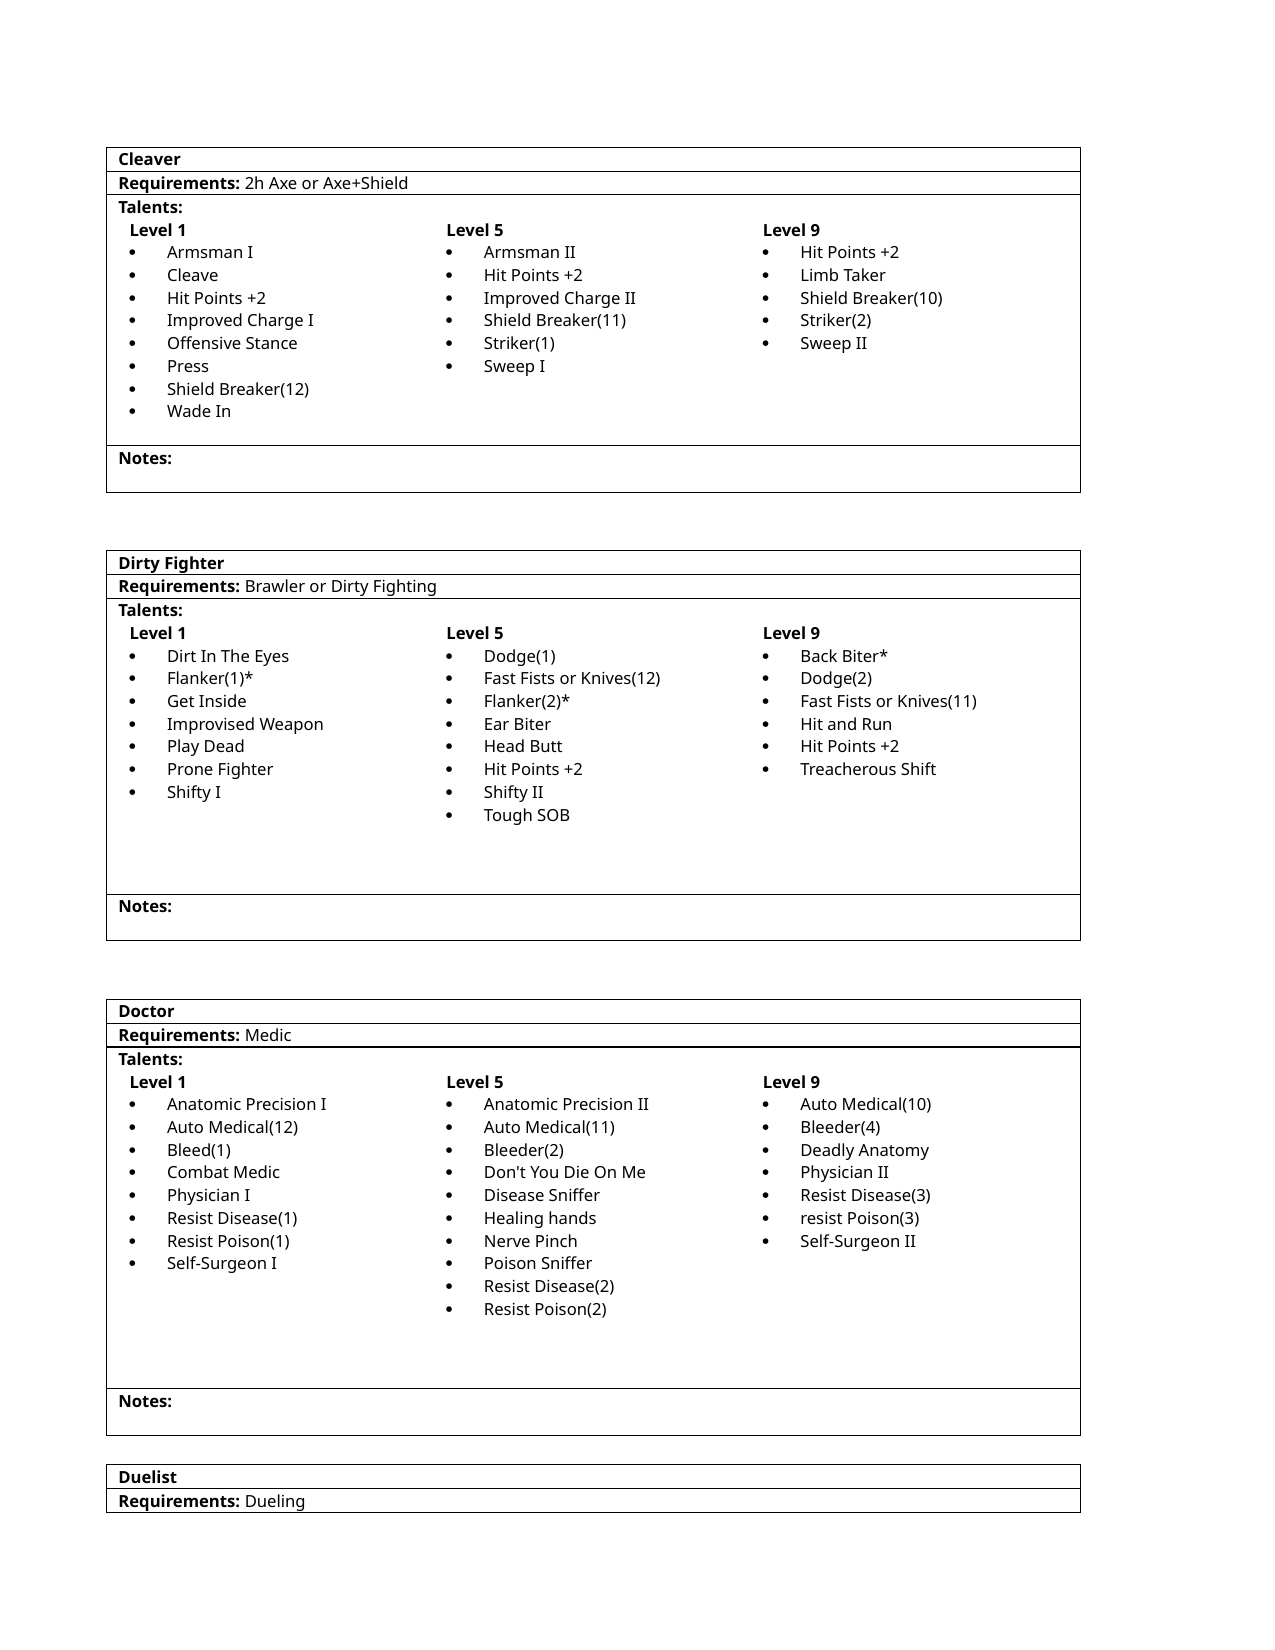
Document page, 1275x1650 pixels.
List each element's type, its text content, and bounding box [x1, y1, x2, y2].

table_header Level 1 [118, 218, 435, 241]
table_header Level 9 [751, 218, 1068, 241]
table_cell Auto Medical(10) Bleeder(4) Deadly Anatomy Physician II Resist Disease(3) resist Poison(3) Self-Surgeon II [751, 1093, 1068, 1365]
table_header Duelist [107, 1465, 1080, 1488]
table_header Level 5 [435, 218, 751, 241]
table_cell Requirements: Medic [107, 1024, 1080, 1046]
table_cell Back Biter* Dodge(2) Fast Fists or Knives(11) Hit and Run Hit Points +2 Treacherous Shift [751, 644, 1068, 871]
table_cell Notes: [107, 446, 1080, 492]
table_header Level 1 [118, 1070, 435, 1093]
table_cell Requirements: Dueling [107, 1489, 1080, 1512]
table_cell Hit Points +2 Limb Taker Shield Breaker(10) Striker(2) Sweep II [751, 241, 1068, 422]
table_header Level 1 [118, 621, 435, 644]
table_cell Talents: [107, 599, 1080, 894]
table_cell Dirt In The Eyes Flanker(1)* Get Inside Improvised Weapon Play Dead Prone Fighter Shifty I [118, 644, 435, 871]
table_cell Armsman I Cleave Hit Points +2 Improved Charge I Offensive Stance Press Shield Breaker(12) Wade In [118, 241, 435, 422]
table_header Level 9 [751, 621, 1068, 644]
table_cell Notes: [107, 1389, 1080, 1434]
table_header Level 5 [435, 1070, 751, 1093]
table_header Dirty Fighter [107, 551, 1080, 574]
table_header Doctor [107, 1000, 1080, 1023]
table_cell Requirements: Brawler or Dirty Fighting [107, 575, 1080, 598]
table_header Cleaver [107, 148, 1080, 171]
table_cell Anatomic Precision II Auto Medical(11) Bleeder(2) Don't You Die On Me Disease Sniffer Healing hands Nerve Pinch Poison Sniffer Resist Disease(2) Resist Poison(2) [435, 1093, 751, 1365]
table_cell Talents: [107, 1048, 1080, 1388]
table_cell Armsman II Hit Points +2 Improved Charge II Shield Breaker(11) Striker(1) Sweep I [435, 241, 751, 422]
table_cell Notes: [107, 895, 1080, 940]
table_header Level 9 [751, 1070, 1068, 1093]
table_cell Requirements: 2h Axe or Axe+Shield [107, 172, 1080, 194]
table_cell Talents: [107, 195, 1080, 445]
table_cell Anatomic Precision I Auto Medical(12) Bleed(1) Combat Medic Physician I Resist Disease(1) Resist Poison(1) Self-Surgeon I [118, 1093, 435, 1365]
table_header Level 5 [435, 621, 751, 644]
table_cell Dodge(1) Fast Fists or Knives(12) Flanker(2)* Ear Biter Head Butt Hit Points +2 Shifty II Tough SOB [435, 644, 751, 871]
